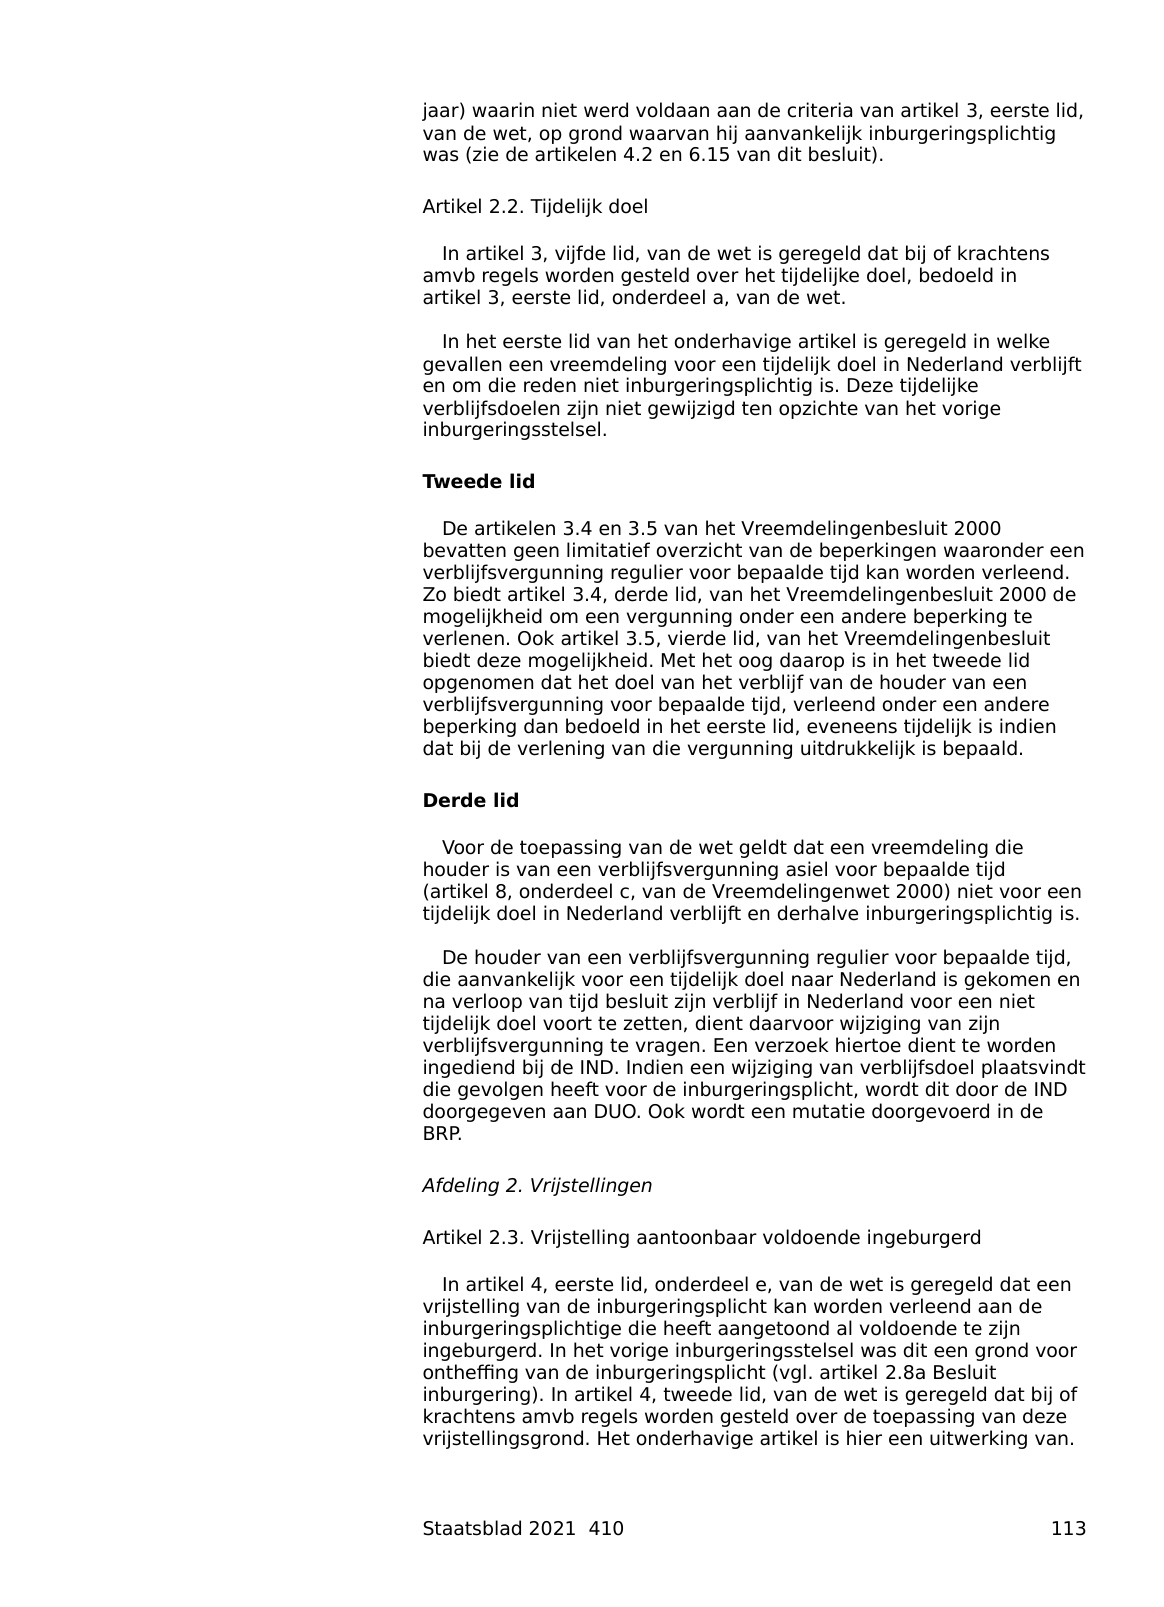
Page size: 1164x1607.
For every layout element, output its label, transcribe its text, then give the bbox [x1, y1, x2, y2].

subtitle Artikel 2.3. Vrijstelling aantoonbaar voldoende ingeburgerd [422, 1227, 1087, 1249]
subtitle Derde lid [422, 790, 1087, 812]
subtitle Artikel 2.2. Tijdelijk doel [422, 196, 1087, 218]
text De artikelen 3.4 en 3.5 van het Vreemdelingenbesluit 2000 bevatten geen limitatief overzicht van de beperkingen waaronder een verblijfsvergunning regulier voor bepaalde tijd kan worden verleend. Zo biedt artikel 3.4, derde lid, van het Vreemdelingenbesluit 2000 de mogelijkheid om een vergunning onder een andere beperking te verlenen. Ook artikel 3.5, vierde lid, van het Vreemdelingenbesluit biedt deze mogelijkheid. Met het oog daarop is in het tweede lid opgenomen dat het doel van het verblijf van de houder van een verblijfsvergunning voor bepaalde tijd, verleend onder een andere beperking dan bedoeld in het eerste lid, eveneens tijdelijk is indien dat bij de verlening van die vergunning uitdrukkelijk is bepaald. [422, 518, 1087, 760]
subtitle Afdeling 2. Vrijstellingen [422, 1175, 1087, 1197]
text In het eerste lid van het onderhavige artikel is geregeld in welke gevallen een vreemdeling voor een tijdelijk doel in Nederland verblijft en om die reden niet inburgeringsplichtig is. Deze tijdelijke verblijfsdoelen zijn niet gewijzigd ten opzichte van het vorige inburgeringsstelsel. [422, 331, 1087, 441]
text In artikel 3, vijfde lid, van de wet is geregeld dat bij of krachtens amvb regels worden gesteld over het tijdelijke doel, bedoeld in artikel 3, eerste lid, onderdeel a, van de wet. [422, 243, 1087, 309]
subtitle Tweede lid [422, 471, 1087, 493]
text In artikel 4, eerste lid, onderdeel e, van de wet is geregeld dat een vrijstelling van de inburgeringsplicht kan worden verleend aan de inburgeringsplichtige die heeft aangetoond al voldoende te zijn ingeburgerd. In het vorige inburgeringsstelsel was dit een grond voor ontheffing van de inburgeringsplicht (vgl. artikel 2.8a Besluit inburgering). In artikel 4, tweede lid, van de wet is geregeld dat bij of krachtens amvb regels worden gesteld over de toepassing van deze vrijstellingsgrond. Het onderhavige artikel is hier een uitwerking van. [422, 1274, 1087, 1450]
text jaar) waarin niet werd voldaan aan de criteria van artikel 3, eerste lid, van de wet, op grond waarvan hij aanvankelijk inburgeringsplichtig was (zie de artikelen 4.2 en 6.15 van dit besluit). [422, 100, 1087, 166]
text De houder van een verblijfsvergunning regulier voor bepaalde tijd, die aanvankelijk voor een tijdelijk doel naar Nederland is gekomen en na verloop van tijd besluit zijn verblijf in Nederland voor een niet tijdelijk doel voort te zetten, dient daarvoor wijziging van zijn verblijfsvergunning te vragen. Een verzoek hiertoe dient te worden ingediend bij de IND. Indien een wijziging van verblijfsdoel plaatsvindt die gevolgen heeft voor de inburgeringsplicht, wordt dit door de IND doorgegeven aan DUO. Ook wordt een mutatie doorgevoerd in de BRP. [422, 947, 1087, 1145]
text Voor de toepassing van de wet geldt dat een vreemdeling die houder is van een verblijfsvergunning asiel voor bepaalde tijd (artikel 8, onderdeel c, van de Vreemdelingenwet 2000) niet voor een tijdelijk doel in Nederland verblijft en derhalve inburgeringsplichtig is. [422, 837, 1087, 925]
